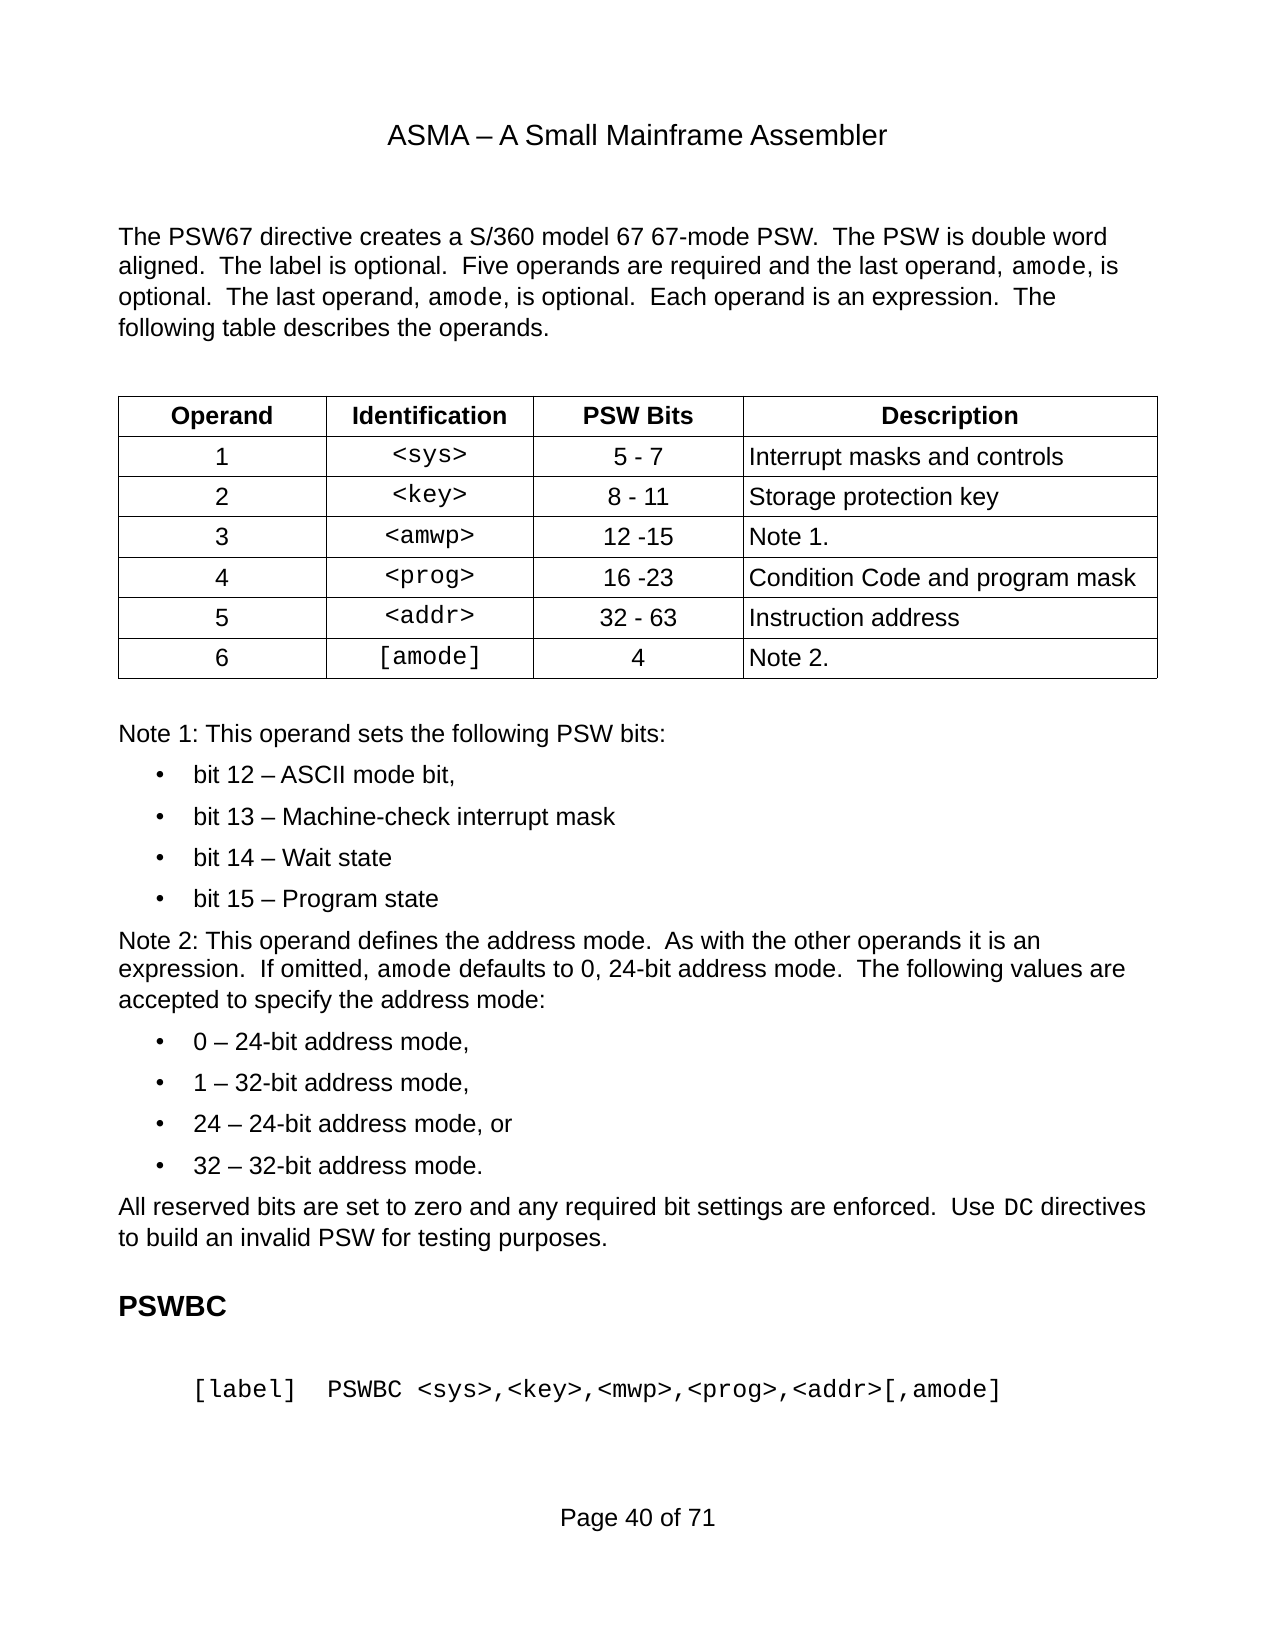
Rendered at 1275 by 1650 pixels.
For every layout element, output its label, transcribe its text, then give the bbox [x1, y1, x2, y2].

list bit 15 – Program state [156, 884, 1157, 913]
list bit 13 – Machine-check interrupt mask [156, 802, 1157, 831]
list 1 – 32-bit address mode, [156, 1068, 1157, 1097]
table_header Operand [119, 397, 326, 436]
table_cell 3 [119, 517, 326, 557]
table_cell 2 [119, 477, 326, 516]
table_cell Storage protection key [744, 477, 1157, 516]
list bit 12 – ASCII mode bit, [156, 760, 1157, 789]
table_cell Condition Code and program mask [744, 558, 1157, 597]
text [label] PSWBC <sys>,<key>,<mwp>,<prog>,<addr>[,amode] [192, 1377, 1157, 1405]
list 32 – 32-bit address mode. [156, 1151, 1157, 1179]
table_cell 1 [119, 437, 326, 476]
subtitle PSWBC [118, 1289, 1157, 1323]
table_cell Instruction address [744, 598, 1157, 637]
table_cell 5 [119, 598, 326, 637]
table_cell 32 - 63 [534, 598, 743, 637]
table_cell <amwp> [327, 517, 533, 557]
table_cell Note 1. [744, 517, 1157, 557]
table_cell 4 [119, 558, 326, 597]
table_cell <prog> [327, 558, 533, 597]
table_cell 4 [534, 639, 743, 678]
table_cell Note 2. [744, 639, 1157, 678]
table_cell 5 - 7 [534, 437, 743, 476]
list 0 – 24-bit address mode, [156, 1027, 1157, 1056]
table_header PSW Bits [534, 397, 743, 436]
table_cell [amode] [327, 639, 533, 678]
table_cell <sys> [327, 437, 533, 476]
table_cell 12 -15 [534, 517, 743, 557]
table_cell 8 - 11 [534, 477, 743, 516]
text Note 1: This operand sets the following PSW bits: [118, 719, 1157, 748]
table_cell 6 [119, 639, 326, 678]
text All reserved bits are set to zero and any required bit settings are enforced. Use DC directives to build an invalid PSW for testing purposes. [118, 1192, 1157, 1252]
table_cell <addr> [327, 598, 533, 637]
table_header Description [744, 397, 1157, 436]
text The PSW67 directive creates a S/360 model 67 67-mode PSW. The PSW is double word aligned. The label is optional. Five operands are required and the last operand, amode, is optional. The last operand, amode, is optional. Each operand is an expression. The following table describes the operands. [118, 222, 1157, 342]
table_cell <key> [327, 477, 533, 516]
table_cell 16 -23 [534, 558, 743, 597]
table_cell Interrupt masks and controls [744, 437, 1157, 476]
text Note 2: This operand defines the address mode. As with the other operands it is an expression. If omitted, amode defaults to 0, 24-bit address mode. The following values are accepted to specify the address mode: [118, 926, 1157, 1014]
table_header Identification [327, 397, 533, 436]
list bit 14 – Wait state [156, 843, 1157, 872]
list 24 – 24-bit address mode, or [156, 1109, 1157, 1138]
